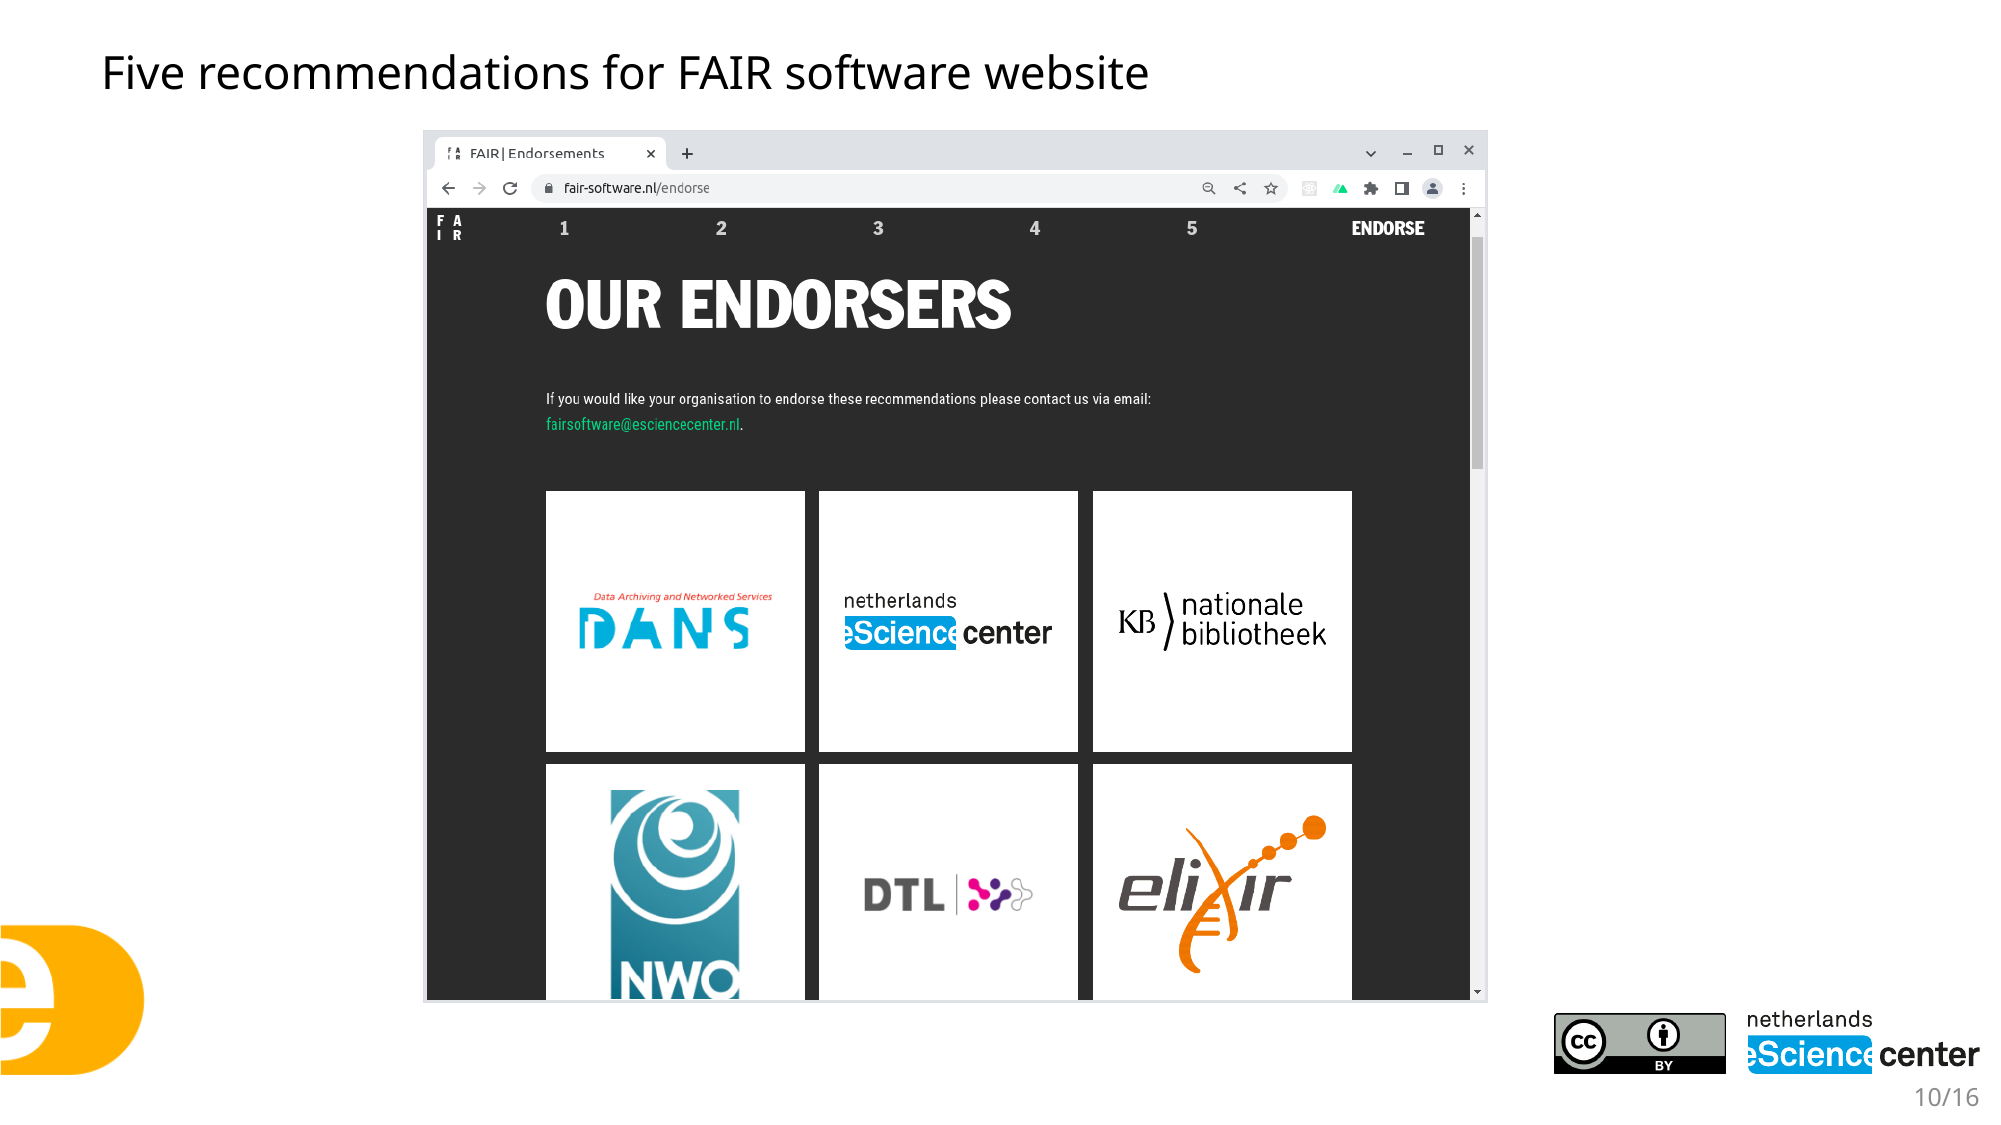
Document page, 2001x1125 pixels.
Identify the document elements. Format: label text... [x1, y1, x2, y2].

picture [0, 0, 2001, 1125]
text_box Five recommendations for FAIR software website [86, 33, 1234, 174]
